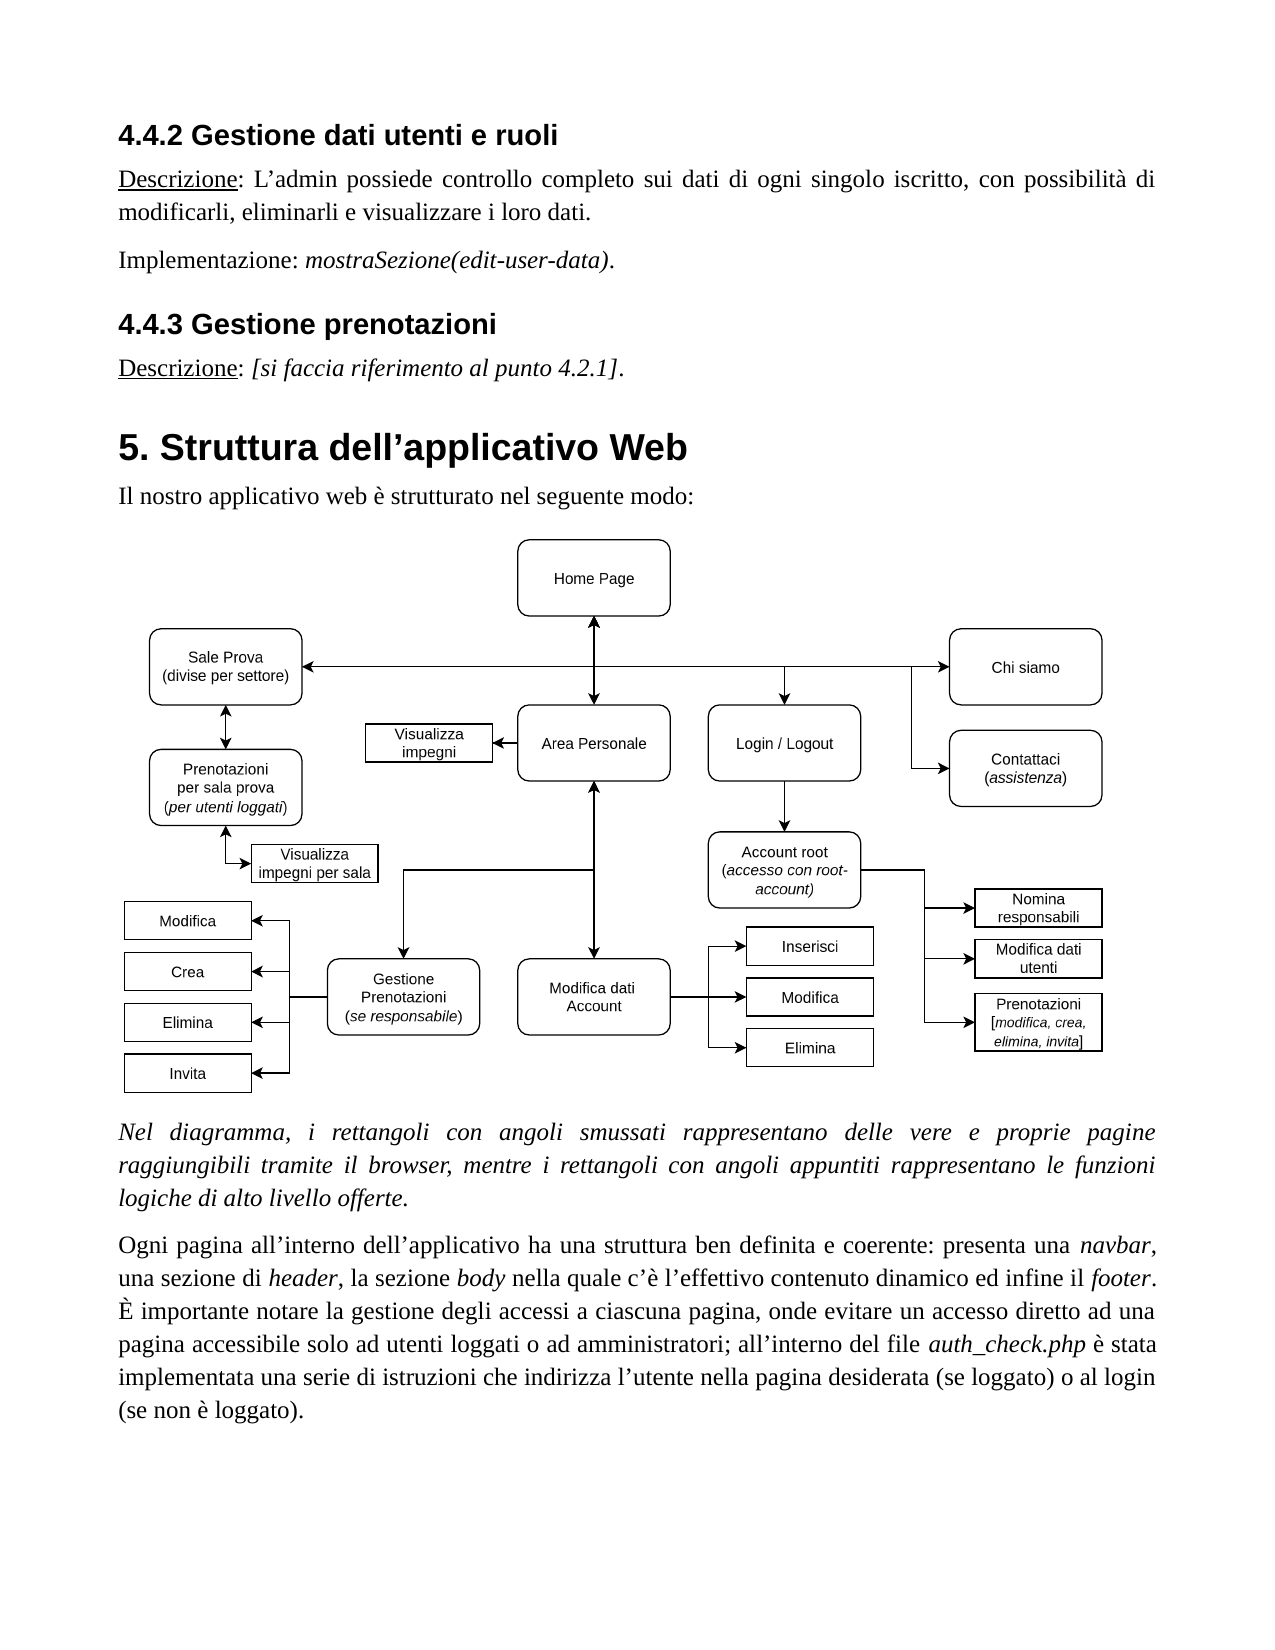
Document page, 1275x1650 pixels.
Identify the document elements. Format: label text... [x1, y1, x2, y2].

subtitle 5. Struttura dell’applicativo Web [118, 426, 1157, 469]
text Descrizione: [si faccia riferimento al punto 4.2.1]. [118, 353, 1157, 382]
subtitle 4.4.3 Gestione prenotazioni [118, 307, 1157, 341]
text Nel diagramma, i rettangoli con angoli smussati rappresentano delle vere e proprie pagine raggiungibili tramite il browser, mentre i rettangoli con angoli appuntiti rappresentano le funzioni logiche di alto livello offerte. [118, 529, 1157, 1211]
text Descrizione: L’admin possiede controllo completo sui dati di ogni singolo iscritto, con possibilità di modificarli, eliminarli e visualizzare i loro dati. [118, 164, 1157, 226]
text Il nostro applicativo web è strutturato nel seguente modo: [118, 481, 1157, 510]
text Implementazione: mostraSezione(edit-user-data). [118, 245, 1157, 273]
subtitle 4.4.2 Gestione dati utenti e ruoli [118, 118, 1157, 152]
text Ogni pagina all’interno dell’applicativo ha una struttura ben definita e coerente: presenta una navbar, una sezione di header, la sezione body nella quale c’è l’effettivo contenuto dinamico ed infine il footer. È importante notare la gestione degli accessi a ciascuna pagina, onde evitare un accesso diretto ad una pagina accessibile solo ad utenti loggati o ad amministratori; all’interno del file auth_check.php è stata implementata una serie di istruzioni che indirizza l’utente nella pagina desiderata (se loggato) o al login (se non è loggato). [118, 1230, 1157, 1424]
